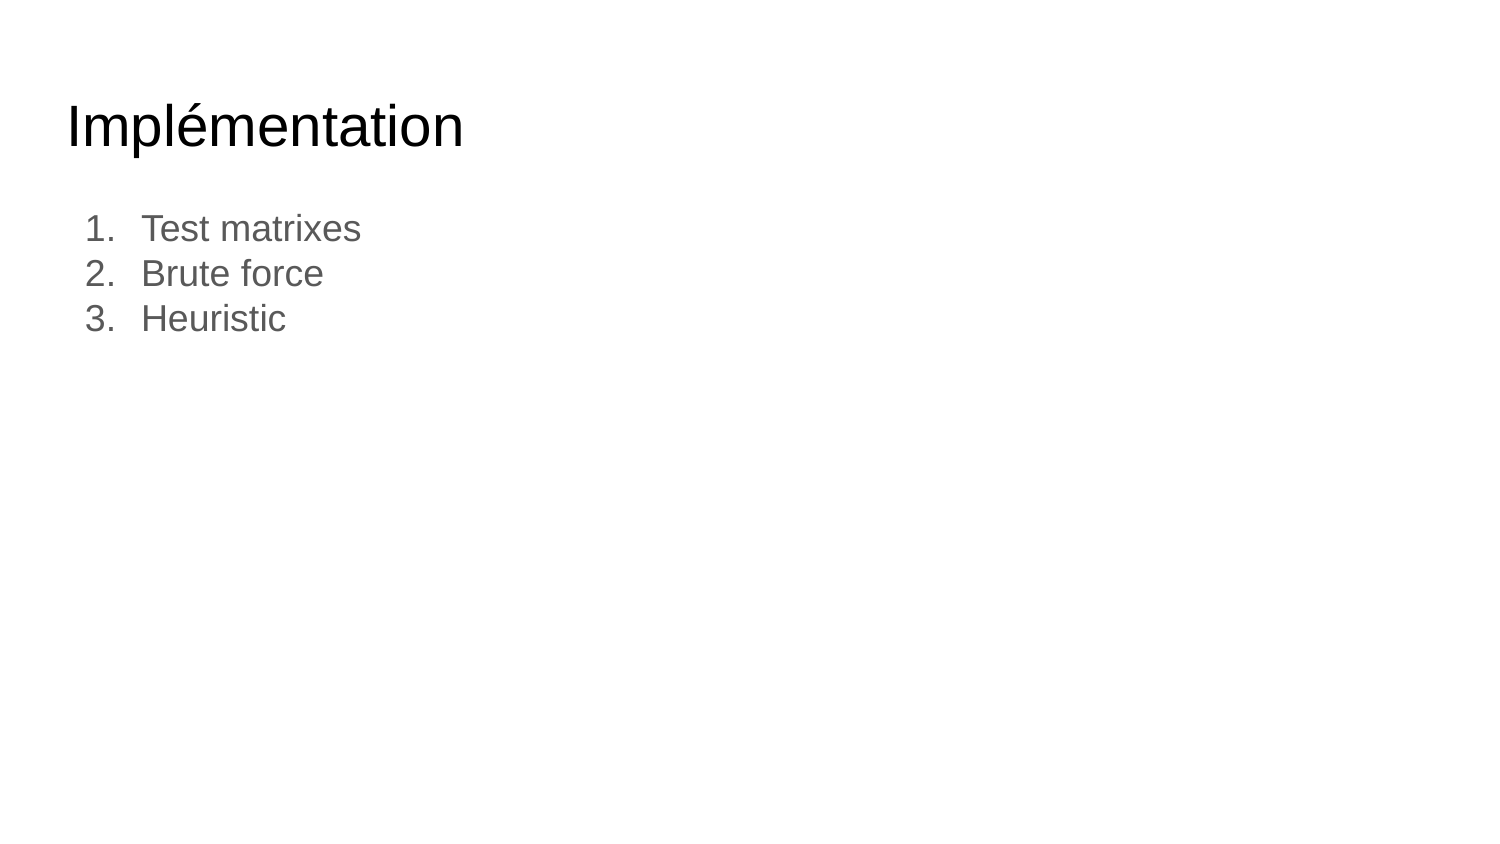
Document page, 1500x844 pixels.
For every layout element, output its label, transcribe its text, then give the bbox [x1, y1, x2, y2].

title Implémentation [51, 72, 1449, 167]
list Test matrixes Brute force Heuristic [51, 189, 1449, 750]
